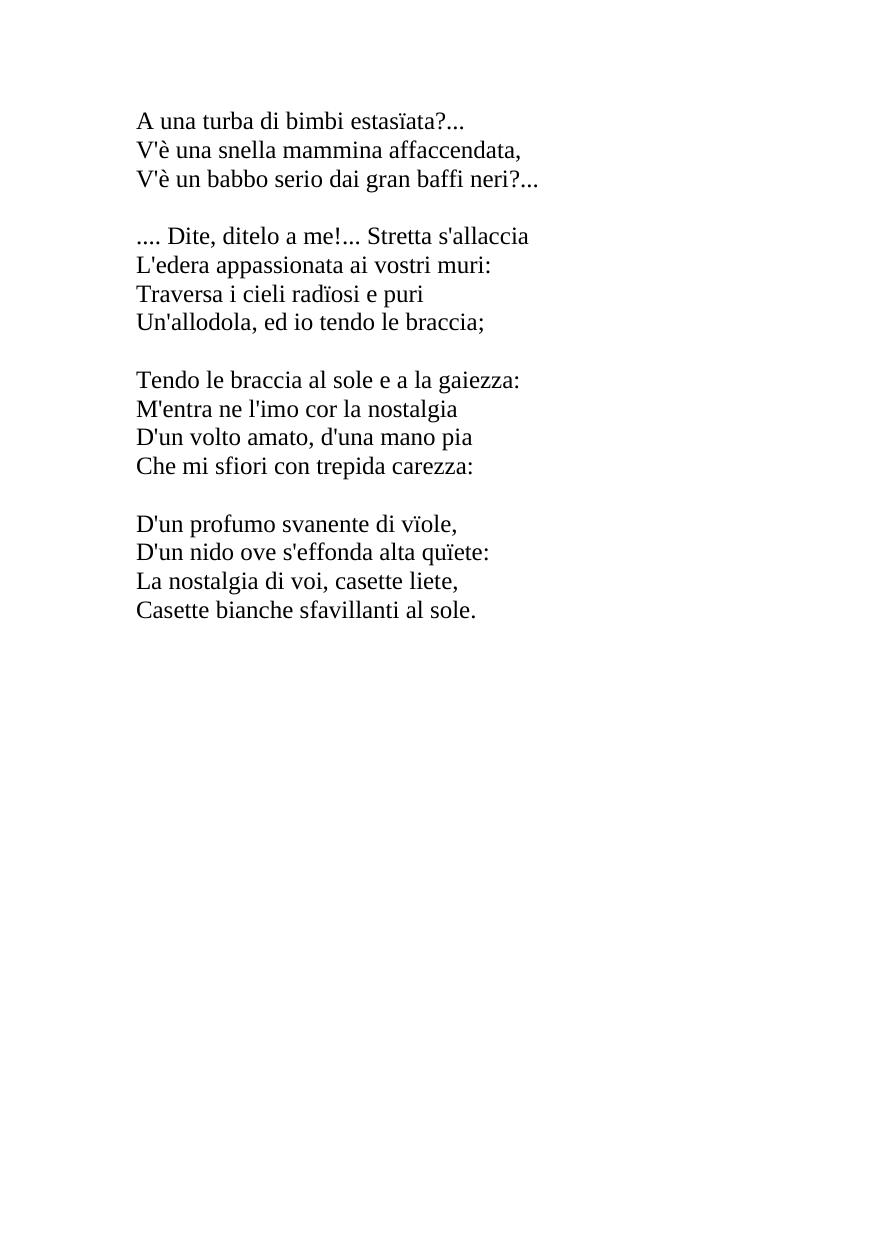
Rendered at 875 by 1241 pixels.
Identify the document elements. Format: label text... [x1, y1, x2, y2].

text A una turba di bimbi estasïata?... [106, 106, 768, 135]
text L'edera appassionata ai vostri muri: [106, 250, 768, 279]
text D'un nido ove s'effonda alta quïete: [106, 537, 768, 566]
text La nostalgia di voi, casette liete, [106, 566, 768, 595]
text Un'allodola, ed io tendo le braccia; [106, 307, 768, 336]
text Traversa i cieli radïosi e puri [106, 279, 768, 307]
text Che mi sfiori con trepida carezza: [106, 451, 768, 480]
text D'un profumo svanente di vïole, [106, 509, 768, 537]
text V'è un babbo serio dai gran baffi neri?... [106, 164, 768, 192]
text .... Dite, ditelo a me!... Stretta s'allaccia [106, 221, 768, 250]
text Tendo le braccia al sole e a la gaiezza: [106, 365, 768, 394]
text M'entra ne l'imo cor la nostalgia [106, 394, 768, 422]
text V'è una snella mammina affaccendata, [106, 135, 768, 164]
text D'un volto amato, d'una mano pia [106, 422, 768, 451]
text Casette bianche sfavillanti al sole. [106, 595, 768, 624]
